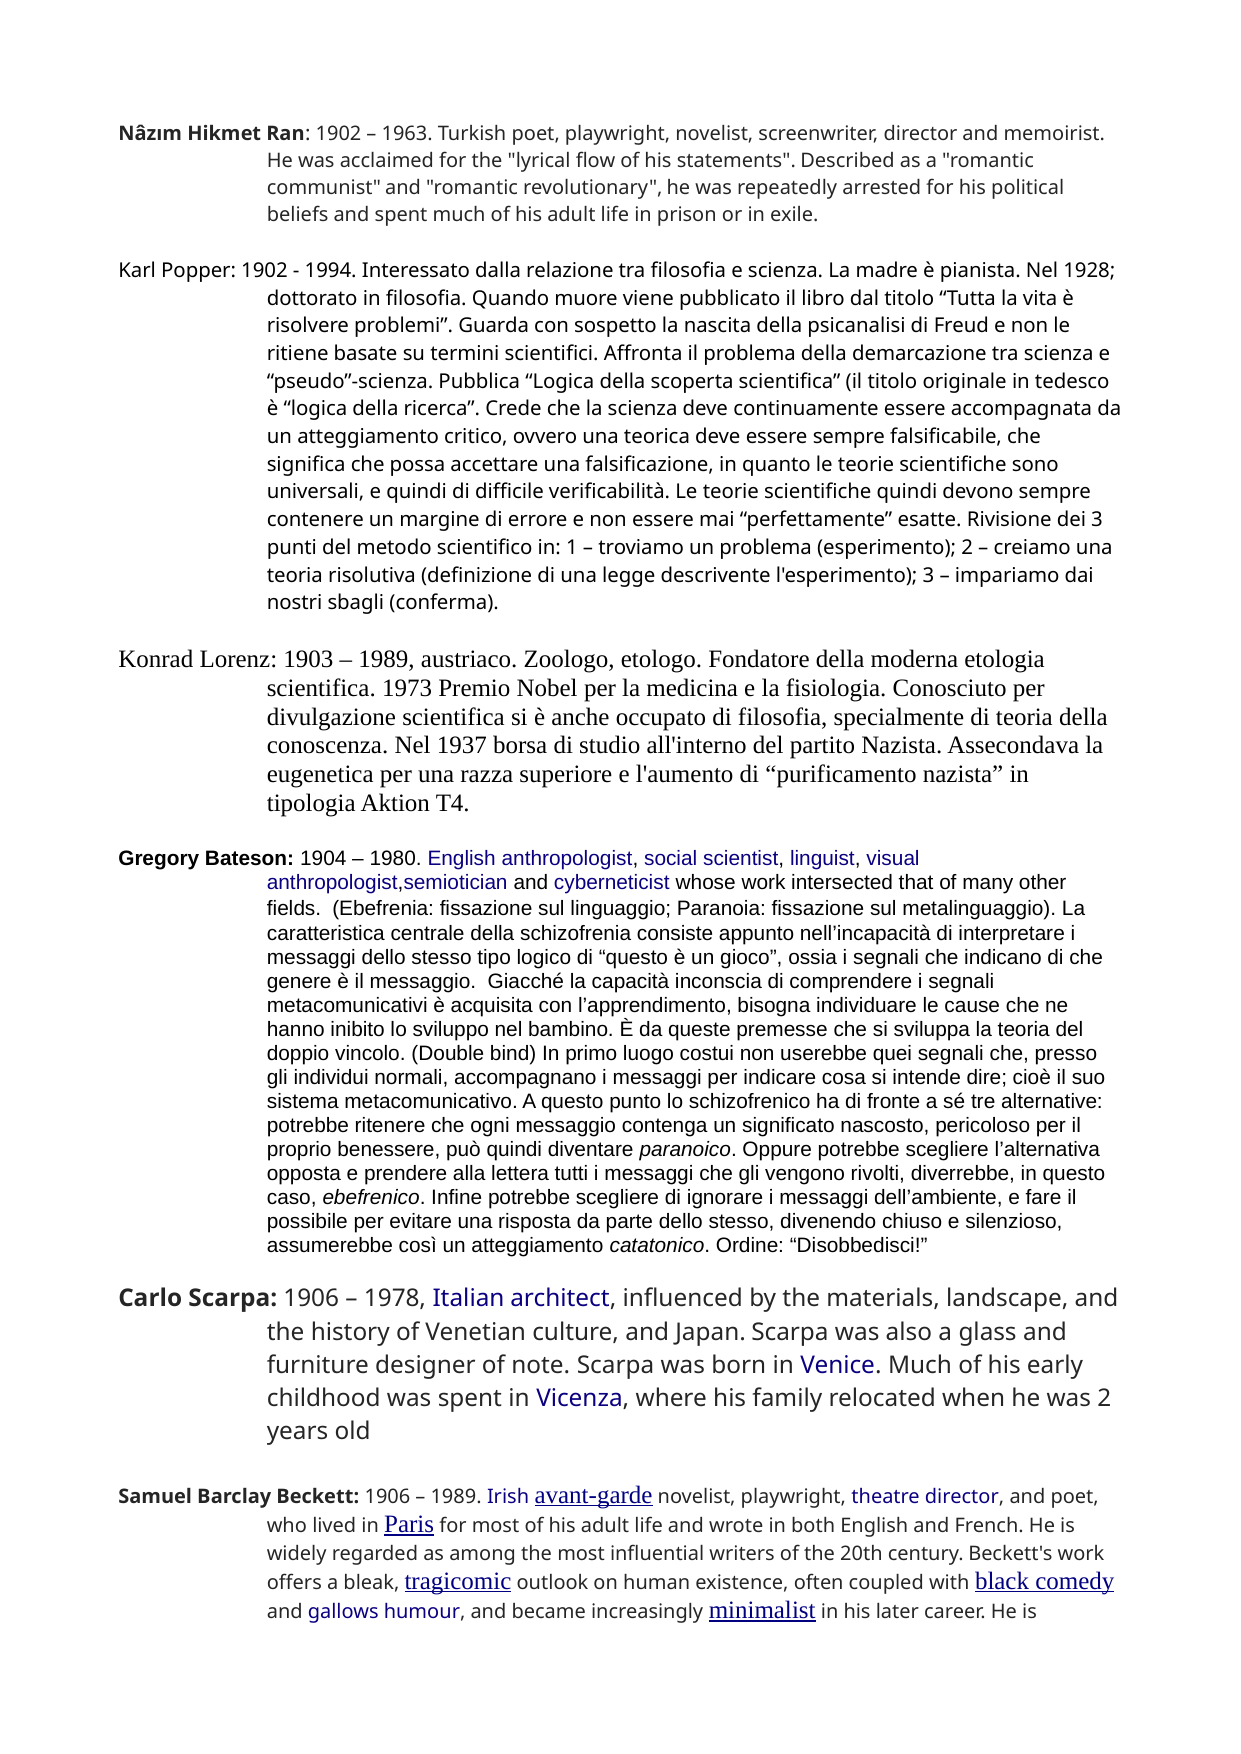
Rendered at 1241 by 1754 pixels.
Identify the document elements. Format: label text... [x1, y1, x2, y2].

text Samuel Barclay Beckett: 1906 – 1989. Irish avant-garde novelist, playwright, theatre director, and poet, who lived in Paris for most of his adult life and wrote in both English and French. He is widely regarded as among the most influential writers of the 20th century. Beckett's work offers a bleak, tragicomic outlook on human existence, often coupled with black comedy and gallows humour, and became increasingly minimalist in his later career. He is [118, 1480, 1122, 1624]
text Gregory Bateson: 1904 – 1980. English anthropologist, social scientist, linguist, visual anthropologist,semiotician and cyberneticist whose work intersected that of many other fields. (Ebefrenia: fissazione sul linguaggio; Paranoia: fissazione sul metalinguaggio). La caratteristica centrale della schizofrenia consiste appunto nell’incapacità di interpretare i messaggi dello stesso tipo logico di “questo è un gioco”, ossia i segnali che indicano di che genere è il messaggio. Giacché la capacità inconscia di comprendere i segnali metacomunicativi è acquisita con l’apprendimento, bisogna individuare le cause che ne hanno inibito lo sviluppo nel bambino. È da queste premesse che si sviluppa la teoria del doppio vincolo. (Double bind) In primo luogo costui non userebbe quei segnali che, presso gli individui normali, accompagnano i messaggi per indicare cosa si intende dire; cioè il suo sistema metacomunicativo. A questo punto lo schizofrenico ha di fronte a sé tre alternative: potrebbe ritenere che ogni messaggio contenga un significato nascosto, pericoloso per il proprio benessere, può quindi diventare paranoico. Oppure potrebbe scegliere l’alternativa opposta e prendere alla lettera tutti i messaggi che gli vengono rivolti, diverrebbe, in questo caso, ebefrenico. Infine potrebbe scegliere di ignorare i messaggi dell’ambiente, e fare il possibile per evitare una risposta da parte dello stesso, divenendo chiuso e silenzioso, assumerebbe così un atteggiamento catatonico. Ordine: “Disobbedisci!” [118, 846, 1122, 1257]
text Konrad Lorenz: 1903 – 1989, austriaco. Zoologo, etologo. Fondatore della moderna etologia scientifica. 1973 Premio Nobel per la medicina e la fisiologia. Conosciuto per divulgazione scientifica si è anche occupato di filosofia, specialmente di teoria della conoscenza. Nel 1937 borsa di studio all'interno del partito Nazista. Assecondava la eugenetica per una razza superiore e l'aumento di “purificamento nazista” in tipologia Aktion T4. [118, 644, 1122, 817]
text Nâzım Hikmet Ran: 1902 – 1963. Turkish poet, playwright, novelist, screenwriter, director and memoirist. He was acclaimed for the "lyrical flow of his statements". Described as a "romantic communist" and "romantic revolutionary", he was repeatedly arrested for his political beliefs and spent much of his adult life in prison or in exile. [118, 118, 1122, 228]
text Carlo Scarpa: 1906 – 1978, Italian architect, influenced by the materials, landscape, and the history of Venetian culture, and Japan. Scarpa was also a glass and furniture designer of note. Scarpa was born in Venice. Much of his early childhood was spent in Vicenza, where his family relocated when he was 2 years old [118, 1281, 1122, 1447]
text Karl Popper: 1902 - 1994. Interessato dalla relazione tra filosofia e scienza. La madre è pianista. Nel 1928; dottorato in filosofia. Quando muore viene pubblicato il libro dal titolo “Tutta la vita è risolvere problemi”. Guarda con sospetto la nascita della psicanalisi di Freud e non le ritiene basate su termini scientifici. Affronta il problema della demarcazione tra scienza e “pseudo”-scienza. Pubblica “Logica della scoperta scientifica” (il titolo originale in tedesco è “logica della ricerca”. Crede che la scienza deve continuamente essere accompagnata da un atteggiamento critico, ovvero una teorica deve essere sempre falsificabile, che significa che possa accettare una falsificazione, in quanto le teorie scientifiche sono universali, e quindi di difficile verificabilità. Le teorie scientifiche quindi devono sempre contenere un margine di errore e non essere mai “perfettamente” esatte. Rivisione dei 3 punti del metodo scientifico in: 1 – troviamo un problema (esperimento); 2 – creiamo una teoria risolutiva (definizione di una legge descrivente l'esperimento); 3 – impariamo dai nostri sbagli (conferma). [118, 255, 1122, 616]
